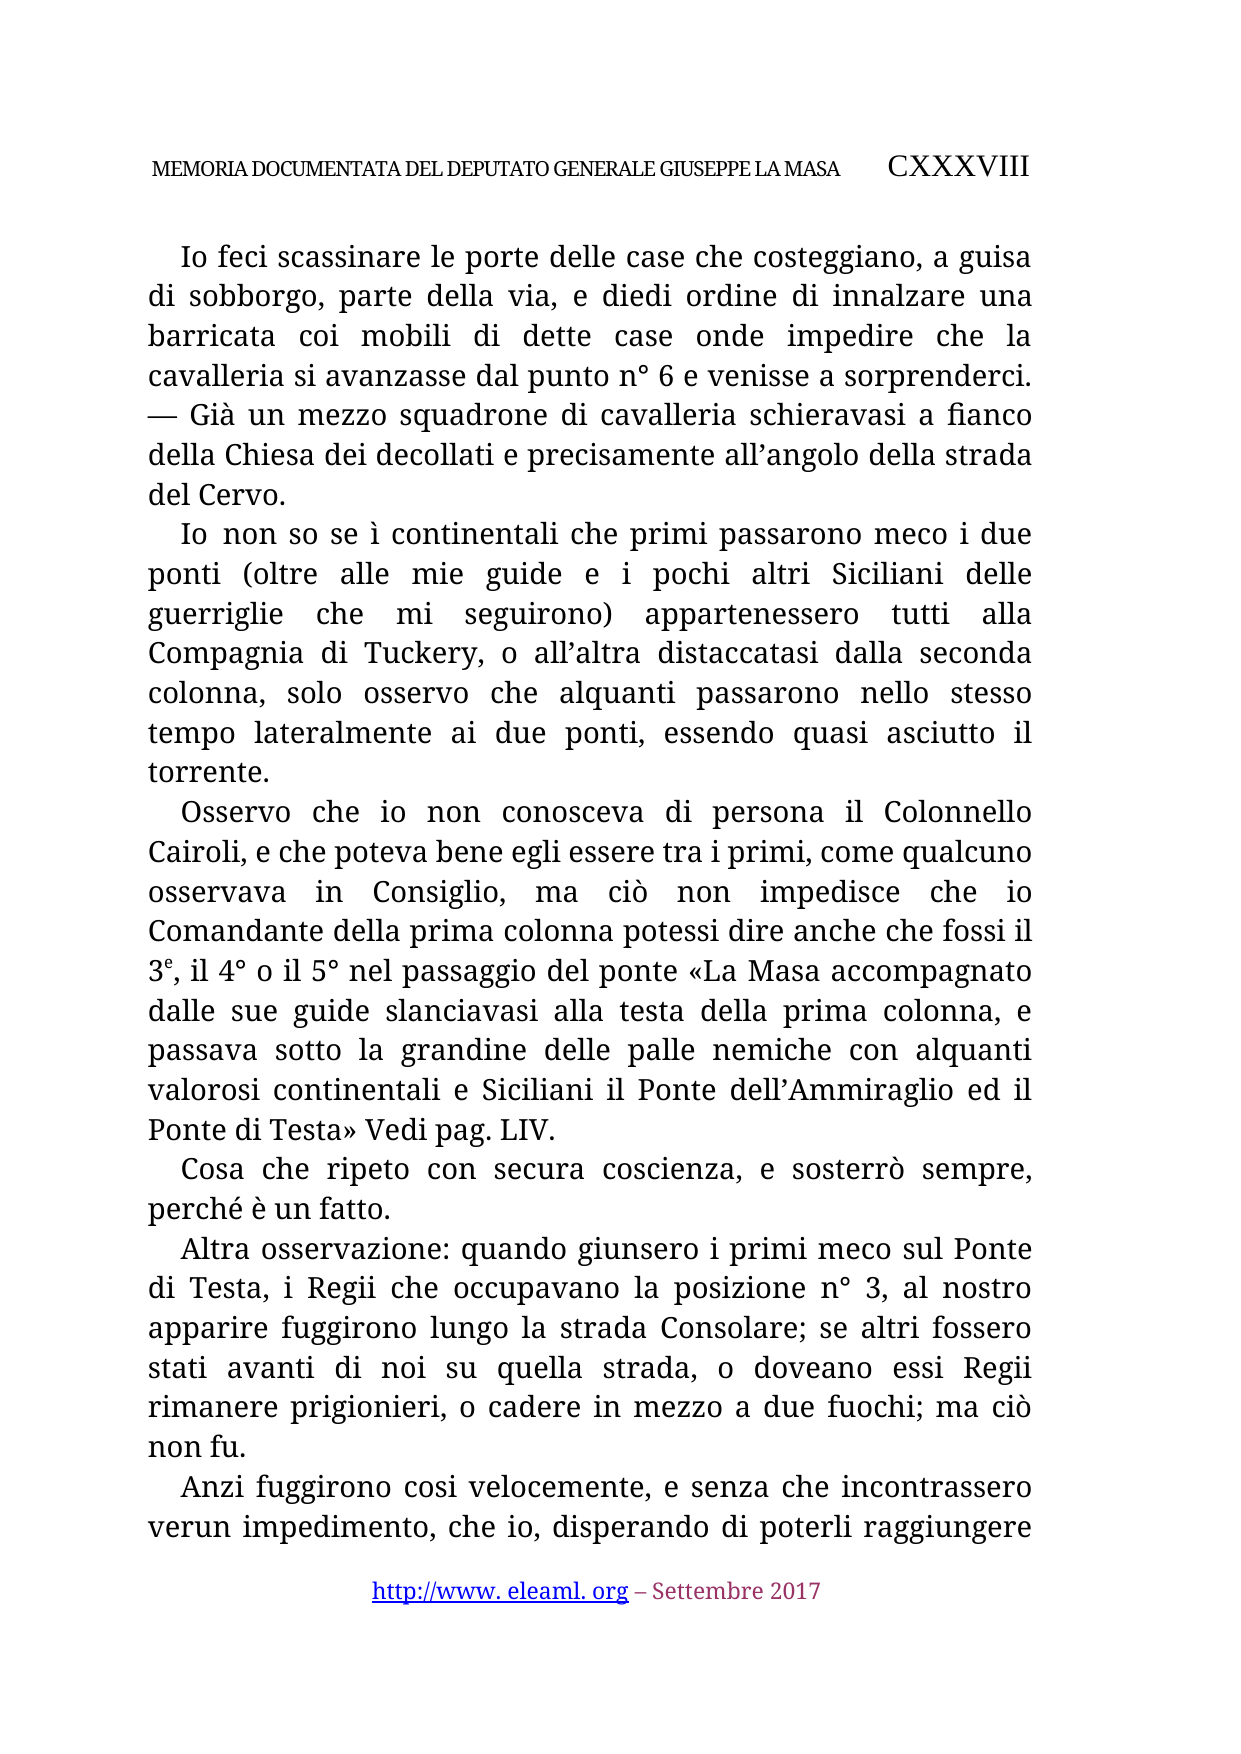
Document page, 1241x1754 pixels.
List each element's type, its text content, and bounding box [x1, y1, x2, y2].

text Anzi fuggirono cosi velocemente, e senza che incontrassero verun impedimento, che io, disperando di poterli raggiungere [148, 1466, 1033, 1546]
text Cosa che ripeto con secura coscienza, e sosterrò sempre, perché è un fatto. [148, 1149, 1033, 1228]
text Osservo che io non conosceva di persona il Colonnello Cairoli, e che poteva bene egli essere tra i primi, come qualcuno osservava in Consiglio, ma ciò non impedisce che io Comandante della prima colonna potessi dire anche che fossi il 3e, il 4° o il 5° nel passaggio del ponte «La Masa accompagnato dalle sue guide slanciavasi alla testa della prima colonna, e passava sotto la grandine delle palle nemiche con alquanti valorosi continentali e Siciliani il Ponte dell’Ammiraglio ed il Ponte di Testa» Vedi pag. LIV. [148, 791, 1033, 1149]
text Io feci scassinare le porte delle case che costeggiano, a guisa di sobborgo, parte della via, e diedi ordine di innalzare una barricata coi mobili di dette case onde impedire che la cavalleria si avanzasse dal punto n° 6 e venisse a sorprenderci. — Già un mezzo squadrone di cavalleria schieravasi a fianco della Chiesa dei decollati e precisamente all’angolo della strada del Cervo. [148, 236, 1033, 514]
text Io non so se ì continentali che primi passarono meco i due ponti (oltre alle mie guide e i pochi altri Siciliani delle guerriglie che mi seguirono) appartenessero tutti alla Compagnia di Tuckery, o all’altra distaccatasi dalla seconda colonna, solo osservo che alquanti passarono nello stesso tempo lateralmente ai due ponti, essendo quasi asciutto il torrente. [148, 514, 1033, 791]
text Altra osservazione: quando giunsero i primi meco sul Ponte di Testa, i Regii che occupavano la posizione n° 3, al nostro apparire fuggirono lungo la strada Consolare; se altri fossero stati avanti di noi su quella strada, o doveano essi Regii rimanere prigionieri, o cadere in mezzo a due fuochi; ma ciò non fu. [148, 1228, 1033, 1466]
